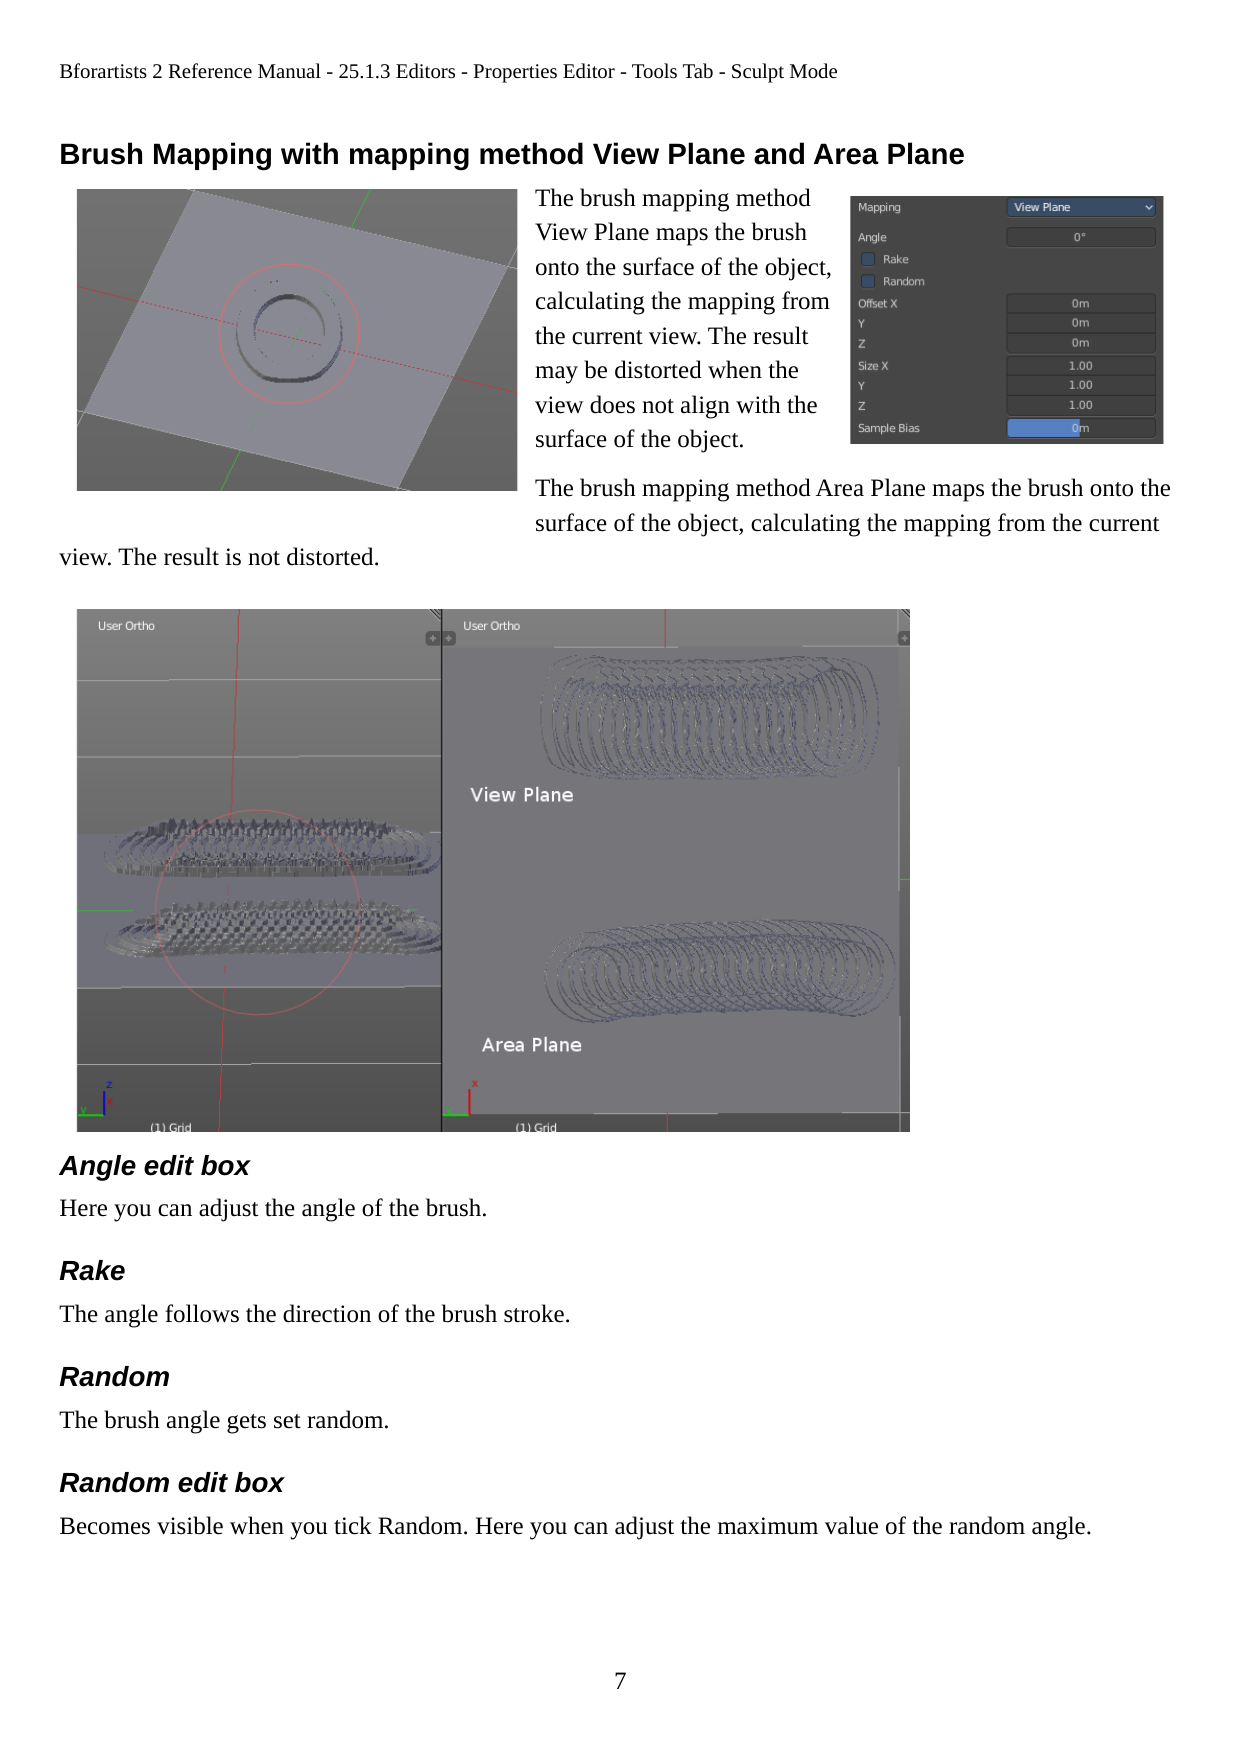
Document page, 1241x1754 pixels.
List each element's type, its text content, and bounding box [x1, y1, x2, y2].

subtitle Random [59, 1361, 1181, 1393]
text The brush mapping method View Plane maps the brush onto the surface of the object, calculating the mapping from the current view. The result may be distorted when the view does not align with the surface of the object. [59, 183, 1181, 453]
text Becomes visible when you tick Random. Here you can adjust the maximum value of the random angle. [59, 1511, 1181, 1540]
picture [850, 196, 1164, 444]
subtitle Rake [59, 1255, 1181, 1287]
picture [76, 609, 910, 1132]
subtitle Random edit box [59, 1467, 1181, 1498]
text The angle follows the direction of the brush stroke. [59, 1299, 1181, 1328]
subtitle Brush Mapping with mapping method View Plane and Area Plane [59, 137, 1181, 170]
text Here you can adjust the angle of the brush. [59, 1193, 1181, 1222]
subtitle Angle edit box [59, 1132, 1181, 1181]
text The brush angle gets set random. [59, 1405, 1181, 1434]
text The brush mapping method Area Plane maps the brush onto the surface of the object, calculating the mapping from the current view. The result is not distorted. [59, 473, 1181, 571]
picture [76, 189, 518, 491]
